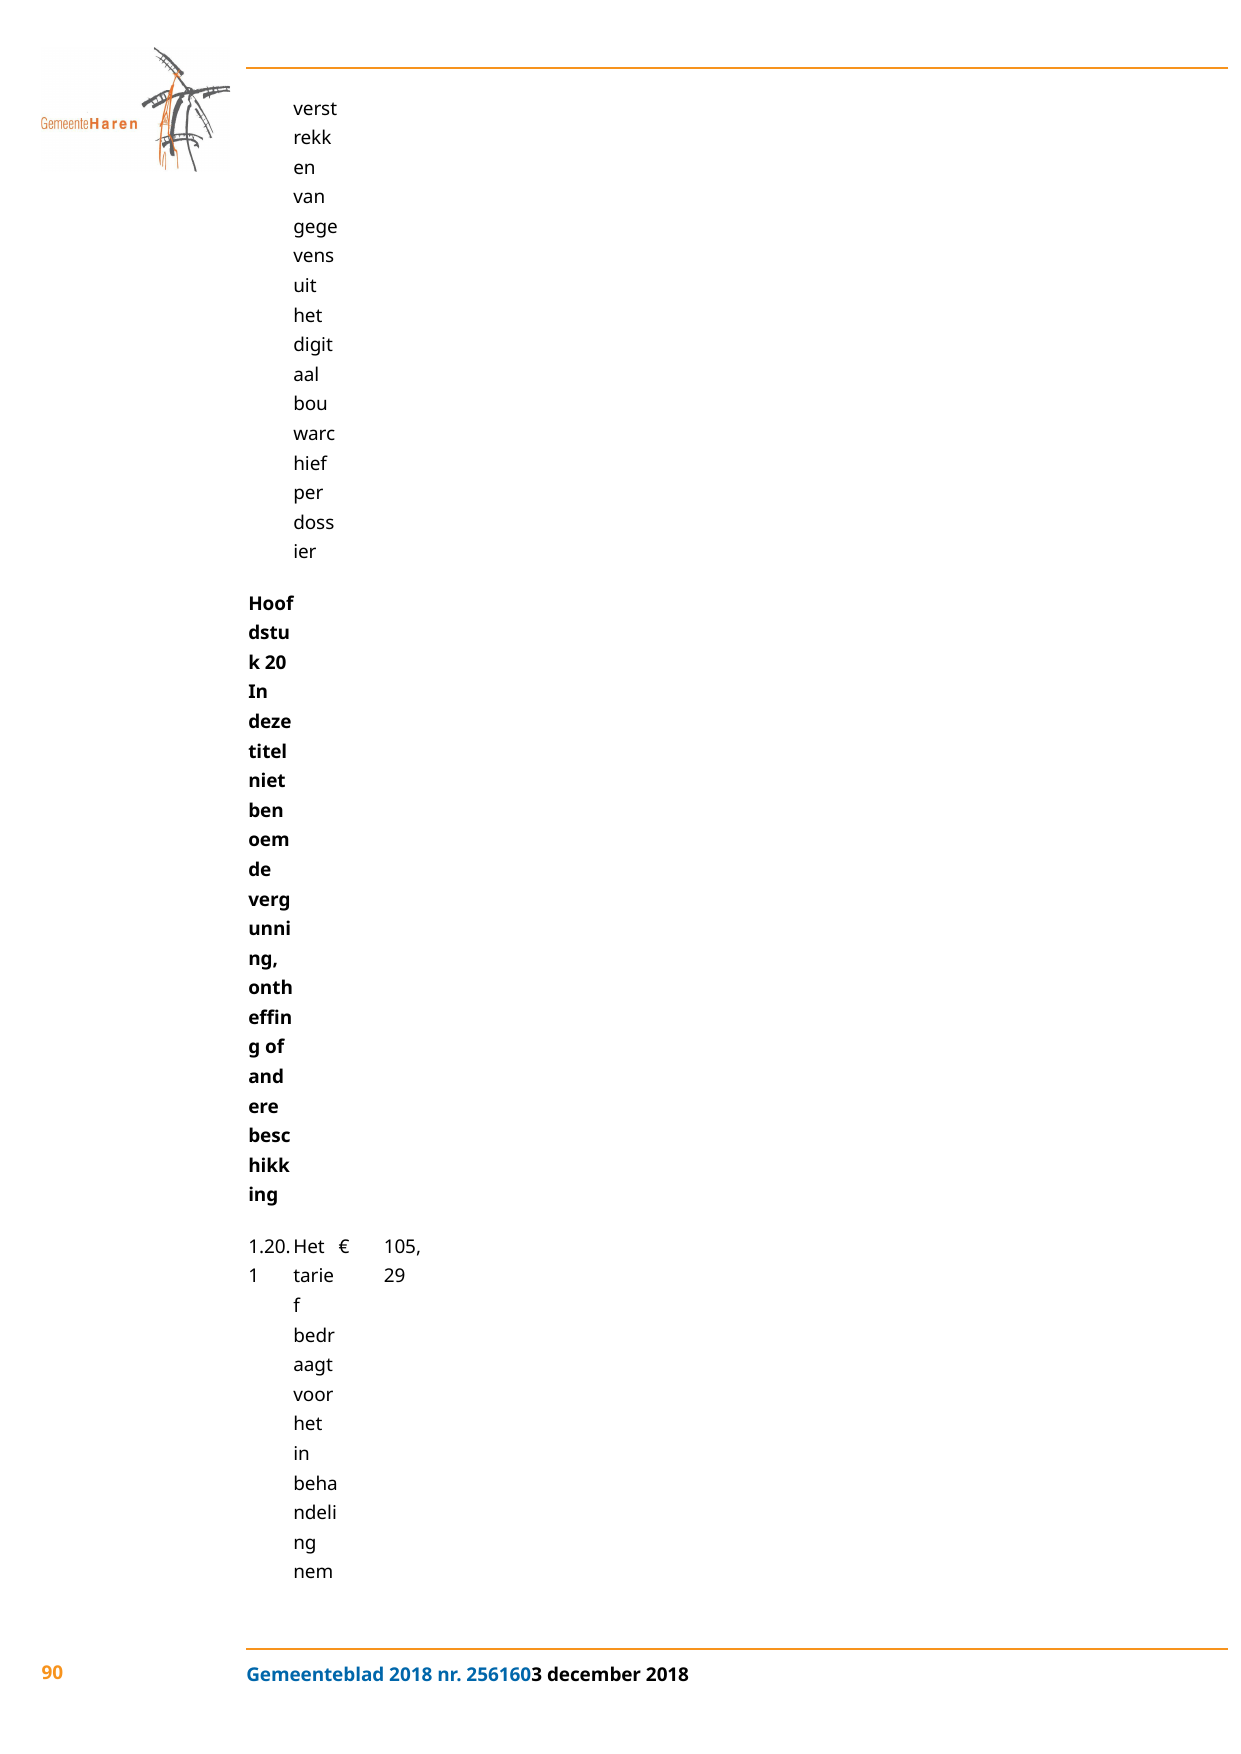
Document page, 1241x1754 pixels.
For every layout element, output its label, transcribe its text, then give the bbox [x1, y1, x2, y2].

table_cell [745, 564, 790, 590]
table_cell [609, 564, 654, 590]
table_cell [338, 590, 383, 1207]
table_cell [384, 1208, 429, 1233]
table_cell [338, 564, 383, 590]
table_cell [293, 564, 338, 590]
table_cell [474, 564, 519, 590]
table_cell [700, 564, 745, 590]
table_cell 105,29 [384, 1233, 429, 1584]
table_cell [293, 1208, 338, 1233]
table_cell verstrekken van gegevens uit het digitaal bouwarchief per dossier [293, 95, 338, 564]
table_cell [384, 95, 429, 564]
table_cell 1.20.1 [248, 1233, 293, 1584]
table_cell [384, 564, 429, 590]
table_cell [248, 564, 293, 590]
table_cell [655, 564, 700, 590]
table_cell [564, 564, 609, 590]
table_cell € [338, 1233, 383, 1584]
picture [41, 47, 231, 172]
table_cell [429, 564, 474, 590]
table_cell Hoofdstuk 20 In deze titel niet benoemde vergunning, ontheffing of andere beschikking [248, 590, 293, 1207]
table_cell [248, 1208, 293, 1233]
table_cell [338, 95, 383, 564]
table_cell [293, 590, 338, 1207]
table_cell [519, 564, 564, 590]
table_cell Het tarief bedraagt voor het in behandeling nem [293, 1233, 338, 1584]
table_cell [338, 1208, 383, 1233]
table_cell [248, 95, 293, 564]
